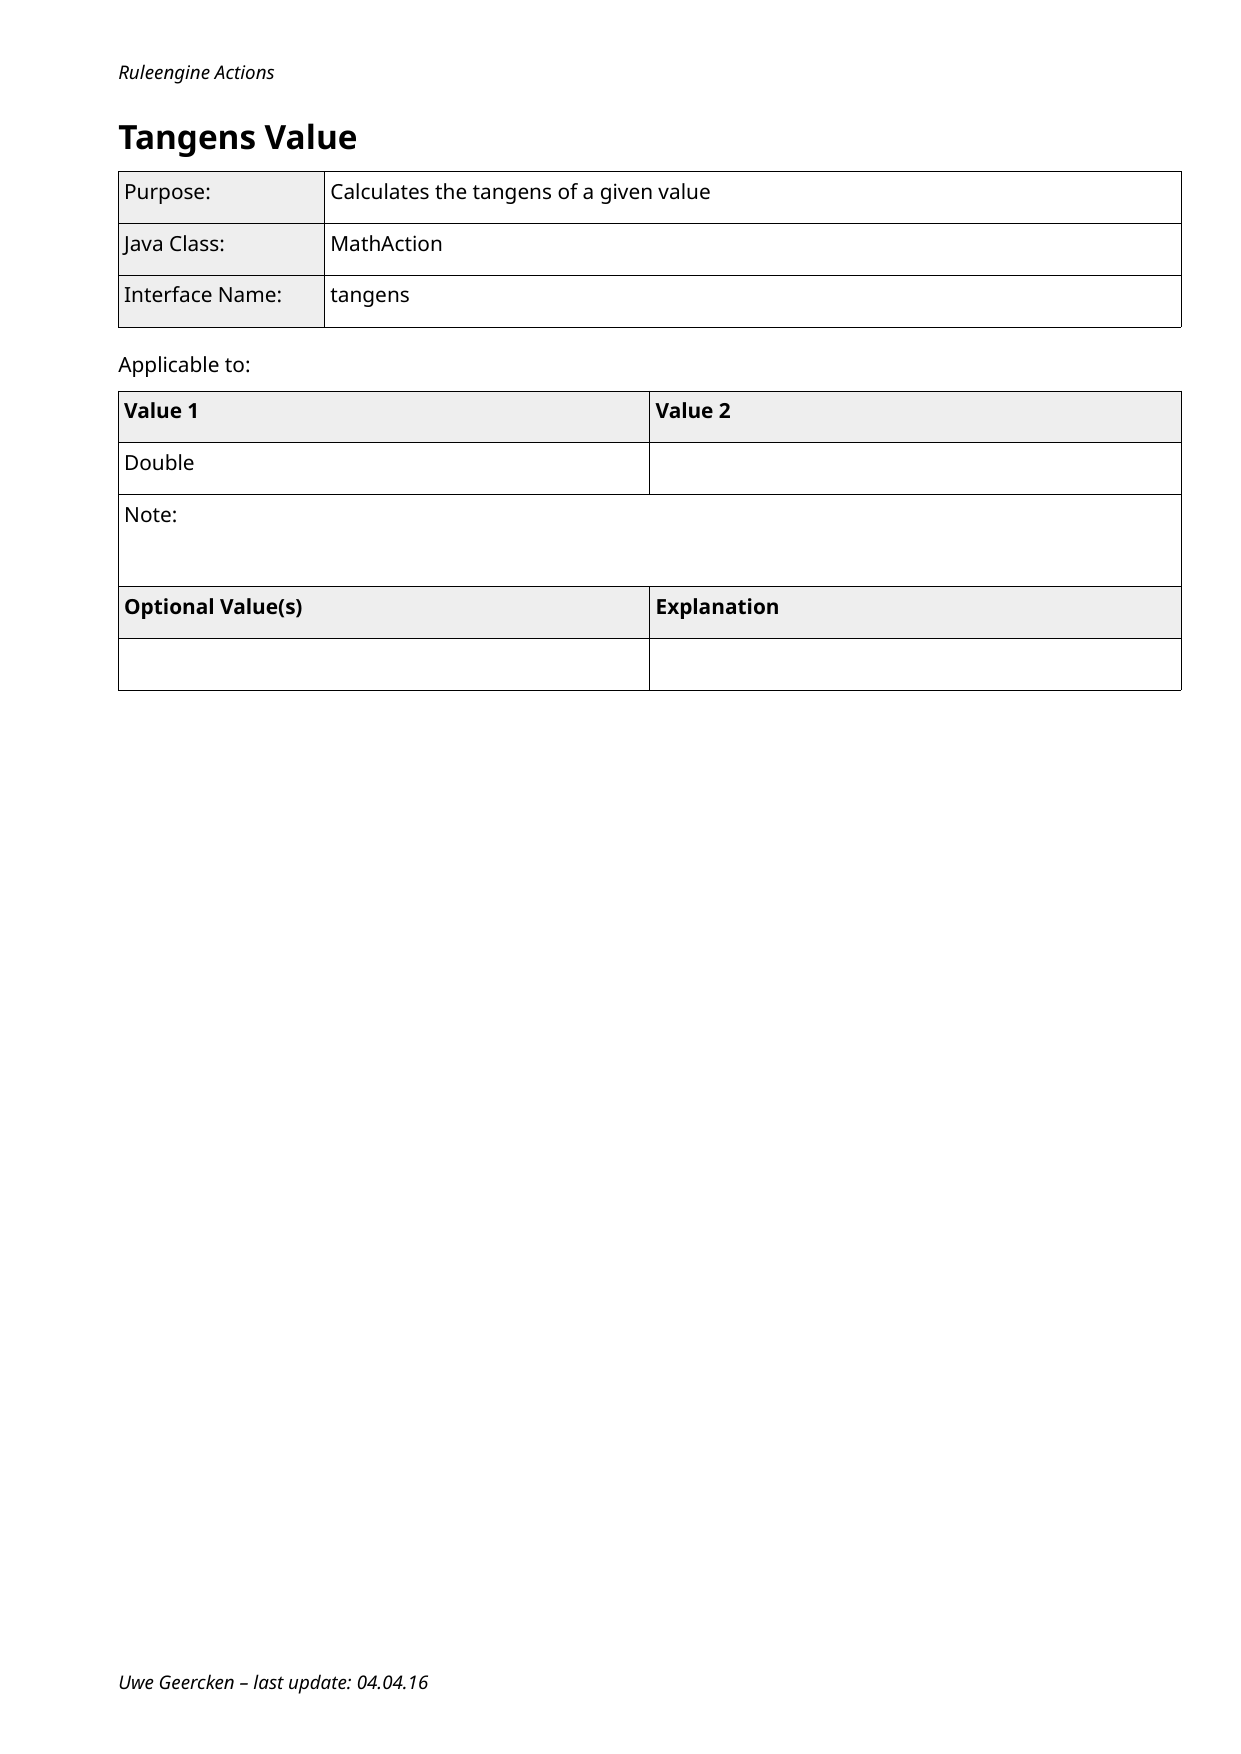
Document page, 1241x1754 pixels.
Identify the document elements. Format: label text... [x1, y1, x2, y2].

table_cell [650, 639, 1181, 689]
table_cell Double [119, 443, 649, 494]
table_cell MathAction [325, 224, 1181, 275]
table_cell Note: [119, 495, 1181, 586]
table_cell Interface Name: [119, 276, 324, 327]
table_cell Explanation [650, 587, 1181, 638]
table_cell tangens [325, 276, 1181, 327]
table_cell Optional Value(s) [119, 587, 649, 638]
table_header Calculates the tangens of a given value [325, 172, 1181, 223]
text Tangens Value [118, 114, 1181, 159]
table_header Value 1 [119, 392, 649, 442]
table_header Purpose: [119, 172, 324, 223]
table_cell [119, 639, 649, 689]
table_cell Java Class: [119, 224, 324, 275]
text Applicable to: [118, 350, 1181, 379]
table_header Value 2 [650, 392, 1181, 442]
table_cell [650, 443, 1181, 494]
